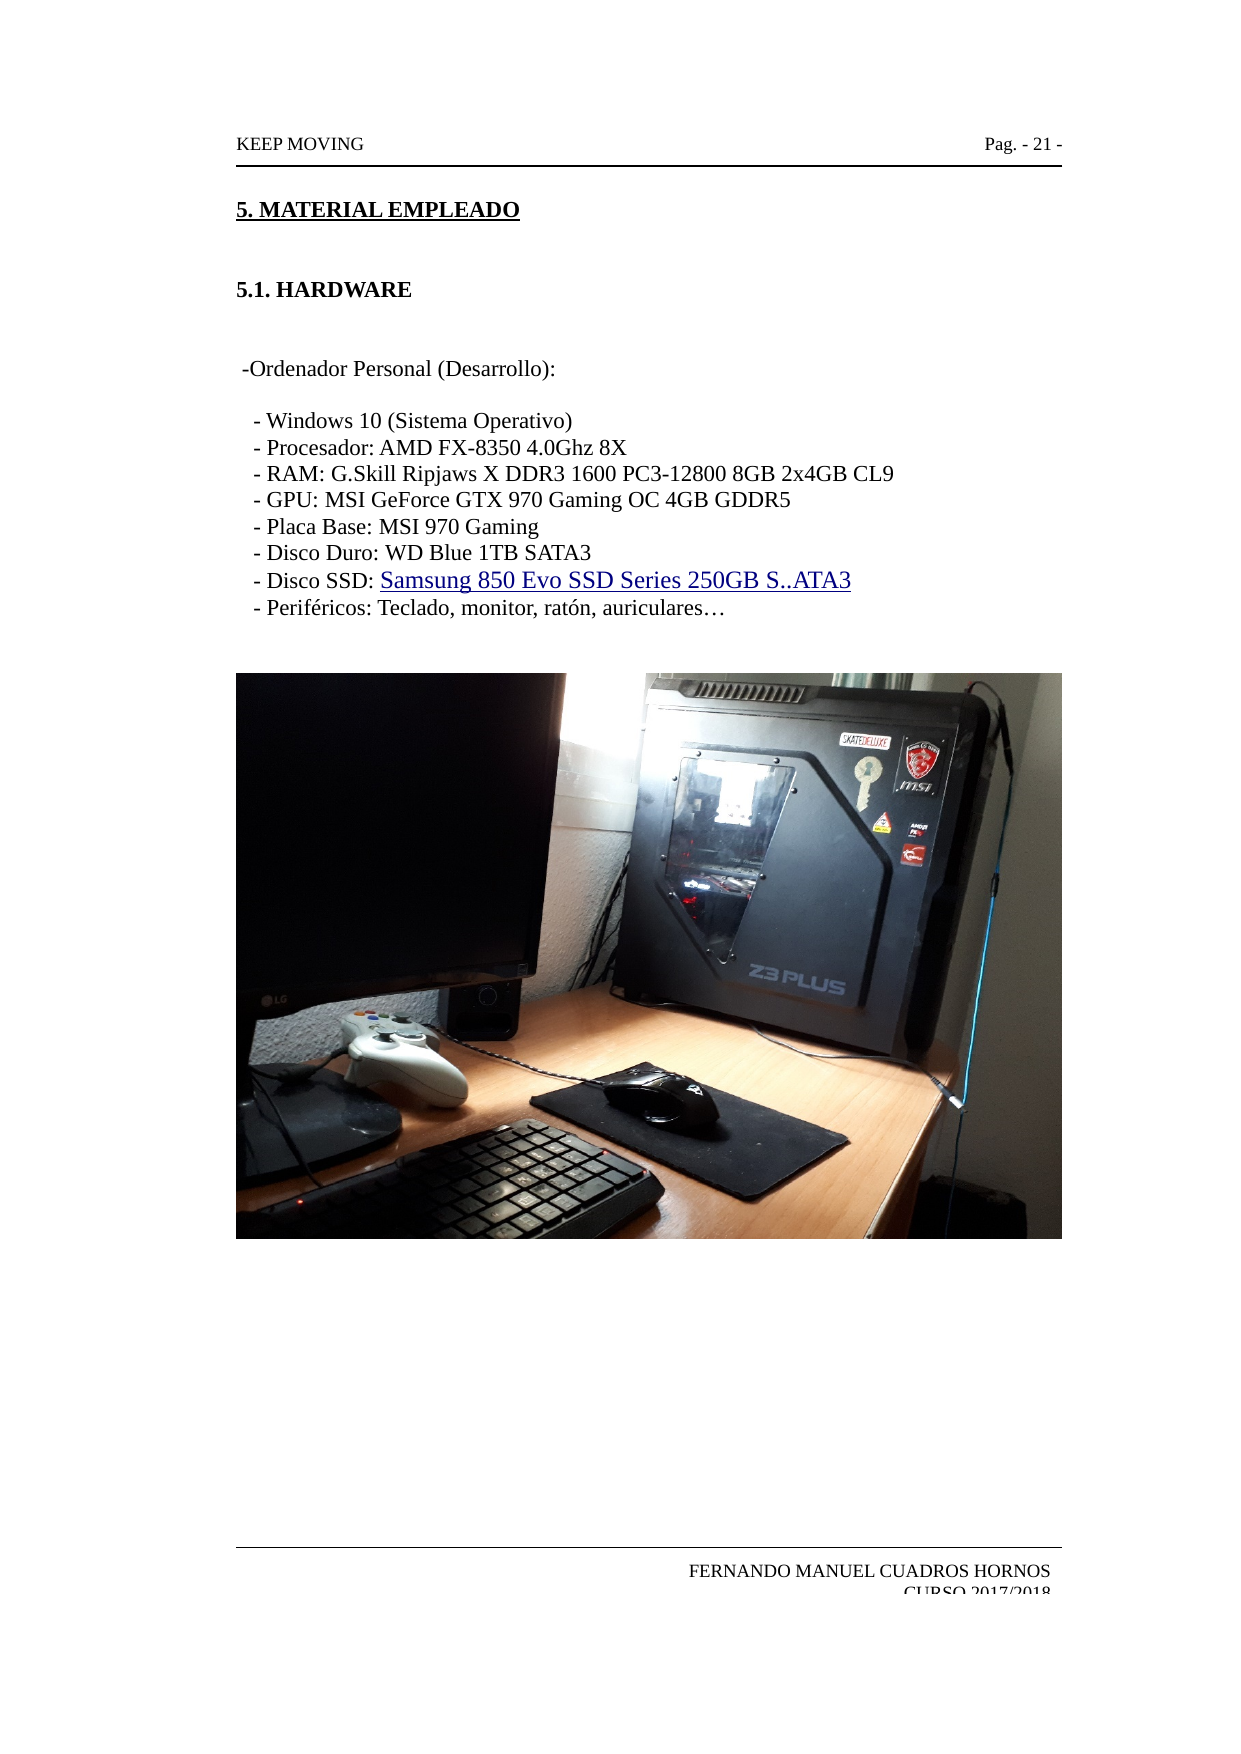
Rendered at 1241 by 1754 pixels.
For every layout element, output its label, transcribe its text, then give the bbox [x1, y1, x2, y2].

picture [236, 673, 1062, 1239]
text - RAM: G.Skill Ripjaws X DDR3 1600 PC3-12800 8GB 2x4GB CL9 [236, 460, 1062, 486]
text - Periféricos: Teclado, monitor, ratón, auriculares… [236, 594, 1062, 621]
text 5. MATERIAL EMPLEADO [236, 197, 1062, 223]
text - Windows 10 (Sistema Operativo) [236, 407, 1062, 434]
text - Placa Base: MSI 970 Gaming [236, 513, 1062, 539]
text - Disco SSD: Samsung 850 Evo SSD Series 250GB S..ATA3 [236, 566, 1062, 594]
text - Procesador: AMD FX-8350 4.0Ghz 8X [236, 434, 1062, 460]
text -Ordenador Personal (Desarrollo): [236, 355, 1062, 381]
text - GPU: MSI GeForce GTX 970 Gaming OC 4GB GDDR5 [236, 486, 1062, 513]
text 5.1. HARDWARE [236, 276, 1062, 302]
text - Disco Duro: WD Blue 1TB SATA3 [236, 539, 1062, 566]
